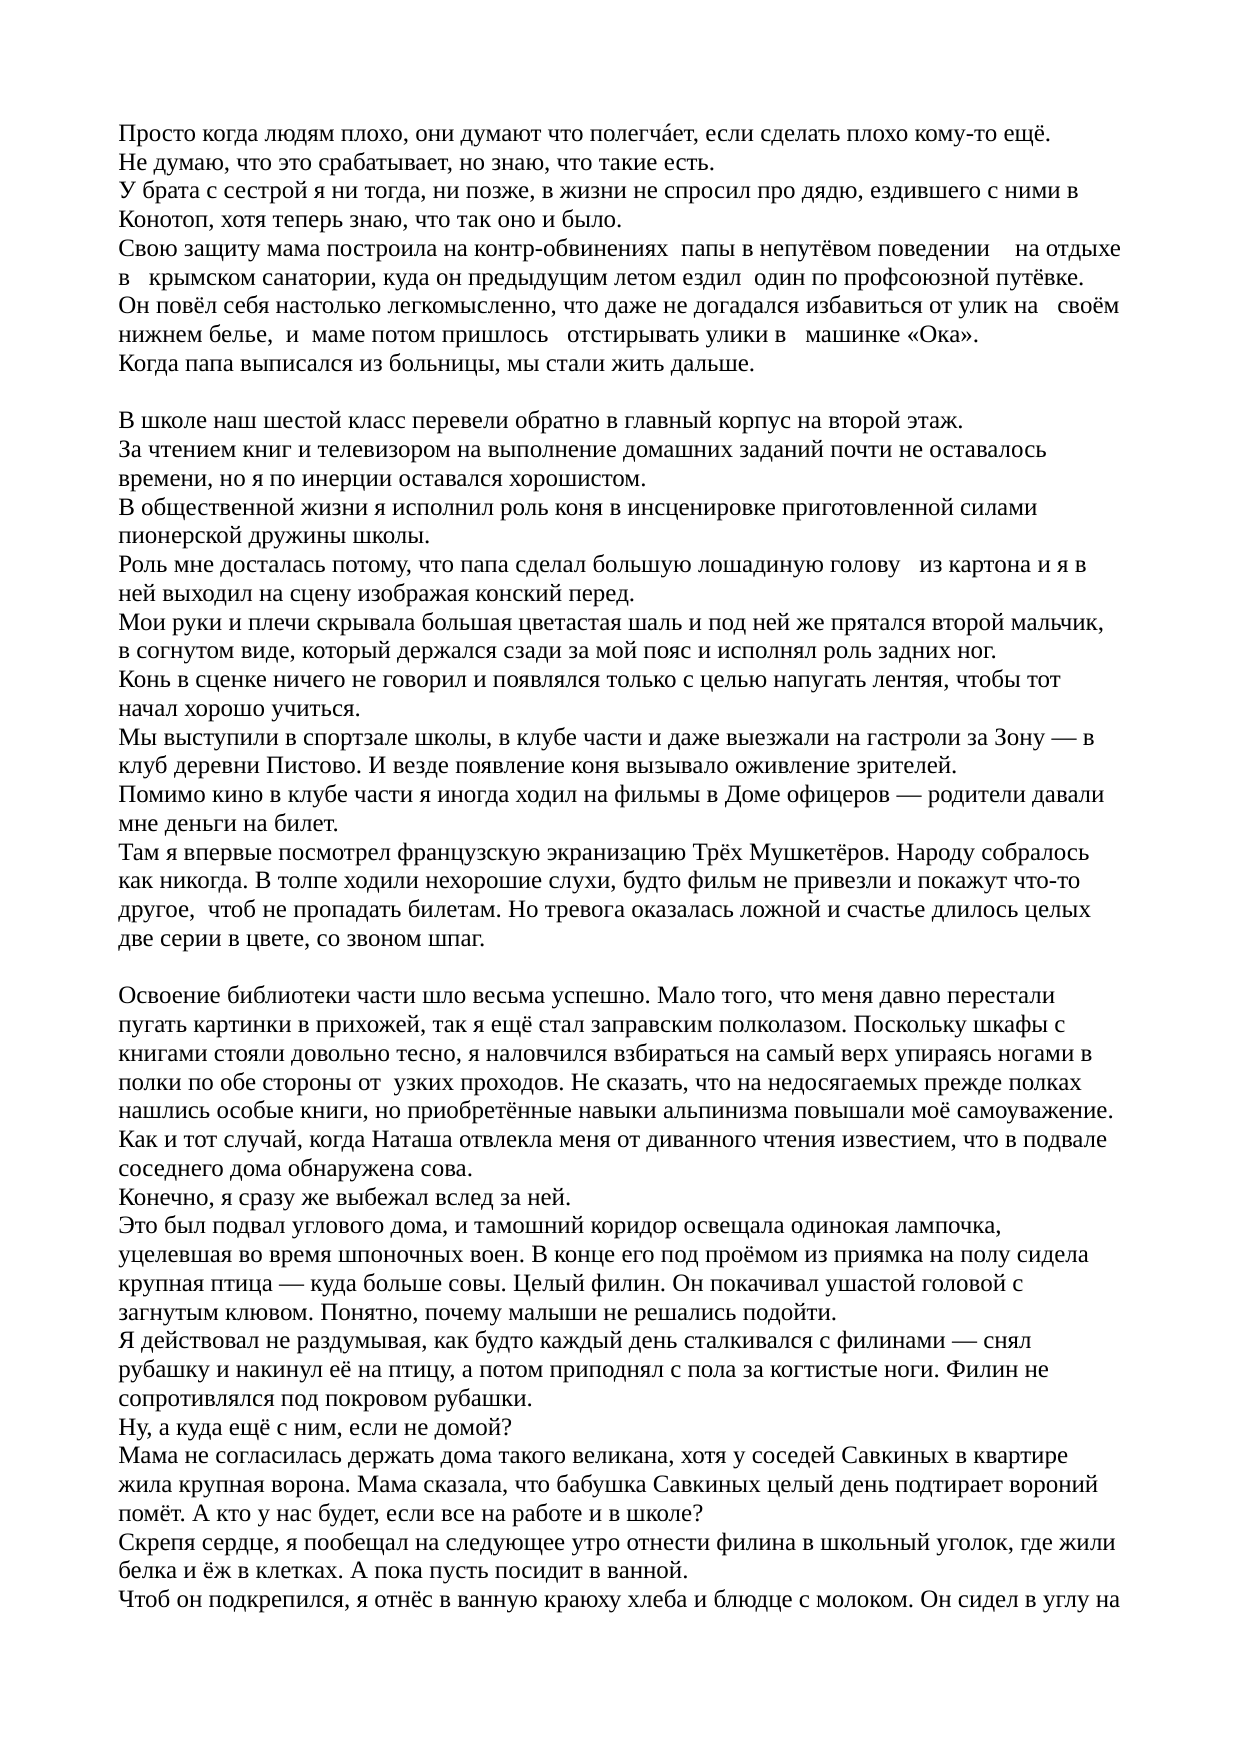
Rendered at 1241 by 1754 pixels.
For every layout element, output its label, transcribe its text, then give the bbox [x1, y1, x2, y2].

text Скрепя сердце, я пообещал на следующее утро отнести филина в школьный уголок, где жили белка и ёж в клетках. А пока пусть посидит в ванной. [118, 1527, 1122, 1584]
text Я действовал не раздумывая, как будто каждый день сталкивался с филинами — снял рубашку и накинул её на птицу, а потом приподнял с пола за когтистые ноги. Филин не сопротивлялся под покровом рубашки. [118, 1326, 1122, 1412]
text Просто когда людям плохо, они думают что полегчáет, если сделать плохо кому-то ещё. [118, 118, 1122, 147]
text За чтением книг и телевизором на выполнение домашних заданий почти не оставалось времени, но я по инерции оставался хорошистом. [118, 434, 1122, 492]
text Роль мне досталась потому, что папа сделал большую лошадиную голову из картона и я в ней выходил на сцену изображая конский перед. [118, 549, 1122, 607]
text Когда папа выписался из больницы, мы стали жить дальше. [118, 348, 1122, 377]
text У брата с сестрой я ни тогда, ни позже, в жизни не спросил про дядю, ездившего с ними в Конотоп, хотя теперь знаю, что так оно и было. [118, 176, 1122, 233]
text Мама не согласилась держать дома такого великана, хотя у соседей Савкиных в квартире жила крупная ворона. Мама сказала, что бабушка Савкиных целый день подтирает вороний помёт. А кто у нас будет, если все на работе и в школе? [118, 1441, 1122, 1527]
text Помимо кино в клубе части я иногда ходил на фильмы в Доме офицеров — родители давали мне деньги на билет. [118, 779, 1122, 837]
text Как и тот случай, когда Наташа отвлекла меня от диванного чтения известием, что в подвале соседнего дома обнаружена сова. [118, 1124, 1122, 1182]
text Мы выступили в спортзале школы, в клубе части и даже выезжали на гастроли за Зону — в клуб деревни Пистово. И везде появление коня вызывало оживление зрителей. [118, 722, 1122, 779]
text Освоение библиотеки части шло весьма успешно. Мало того, что меня давно перестали пугать картинки в прихожей, так я ещё стал заправским полколазом. Поскольку шкафы с книгами стояли довольно тесно, я наловчился взбираться на самый верх упираясь ногами в полки по обе стороны от узких проходов. Не сказать, что на недосягаемых прежде полках нашлись особые книги, но приобретённые навыки альпинизма повышали моё самоуважение. [118, 981, 1122, 1124]
text Конь в сценке ничего не говорил и появлялся только с целью напугать лентяя, чтобы тот начал хорошо учиться. [118, 664, 1122, 722]
text Конечно, я сразу же выбежал вслед за ней. [118, 1182, 1122, 1211]
text В общественной жизни я исполнил роль коня в инсценировке приготовленной силами пионерской дружины школы. [118, 492, 1122, 549]
text Чтоб он подкрепился, я отнёс в ванную краюху хлеба и блюдце с молоком. Он сидел в углу на [118, 1584, 1122, 1613]
text Мои руки и плечи скрывала большая цветастая шаль и под ней же прятался второй мальчик, в согнутом виде, который держался сзади за мой пояс и исполнял роль задних ног. [118, 607, 1122, 664]
text В школе наш шестой класс перевели обратно в главный корпус на второй этаж. [118, 406, 1122, 434]
text Это был подвал углового дома, и тамошний коридор освещала одинокая лампочка, уцелевшая во время шпоночных воен. В конце его под проёмом из приямка на полу сидела крупная птица — куда больше совы. Целый филин. Он покачивал ушастой головой с загнутым клювом. Понятно, почему малыши не решались подойти. [118, 1211, 1122, 1326]
text Ну, а куда ещё с ним, если не домой? [118, 1412, 1122, 1441]
text Не думаю, что это срабатывает, но знаю, что такие есть. [118, 147, 1122, 176]
text Свою защиту мама построила на контр-обвинениях папы в непутёвом поведении на отдыхе в крымском санатории, куда он предыдущим летом ездил один по профсоюзной путёвке. Он повёл себя настолько легкомысленно, что даже не догадался избавиться от улик на своём нижнем белье, и маме потом пришлось отстирывать улики в машинке «Ока». [118, 233, 1122, 348]
text Там я впервые посмотрел французскую экранизацию Трёх Мушкетёров. Народу собралось как никогда. В толпе ходили нехорошие слухи, будто фильм не привезли и покажут что-то другое, чтоб не пропадать билетам. Но тревога оказалась ложной и счастье длилось целых две серии в цвете, со звоном шпаг. [118, 837, 1122, 952]
